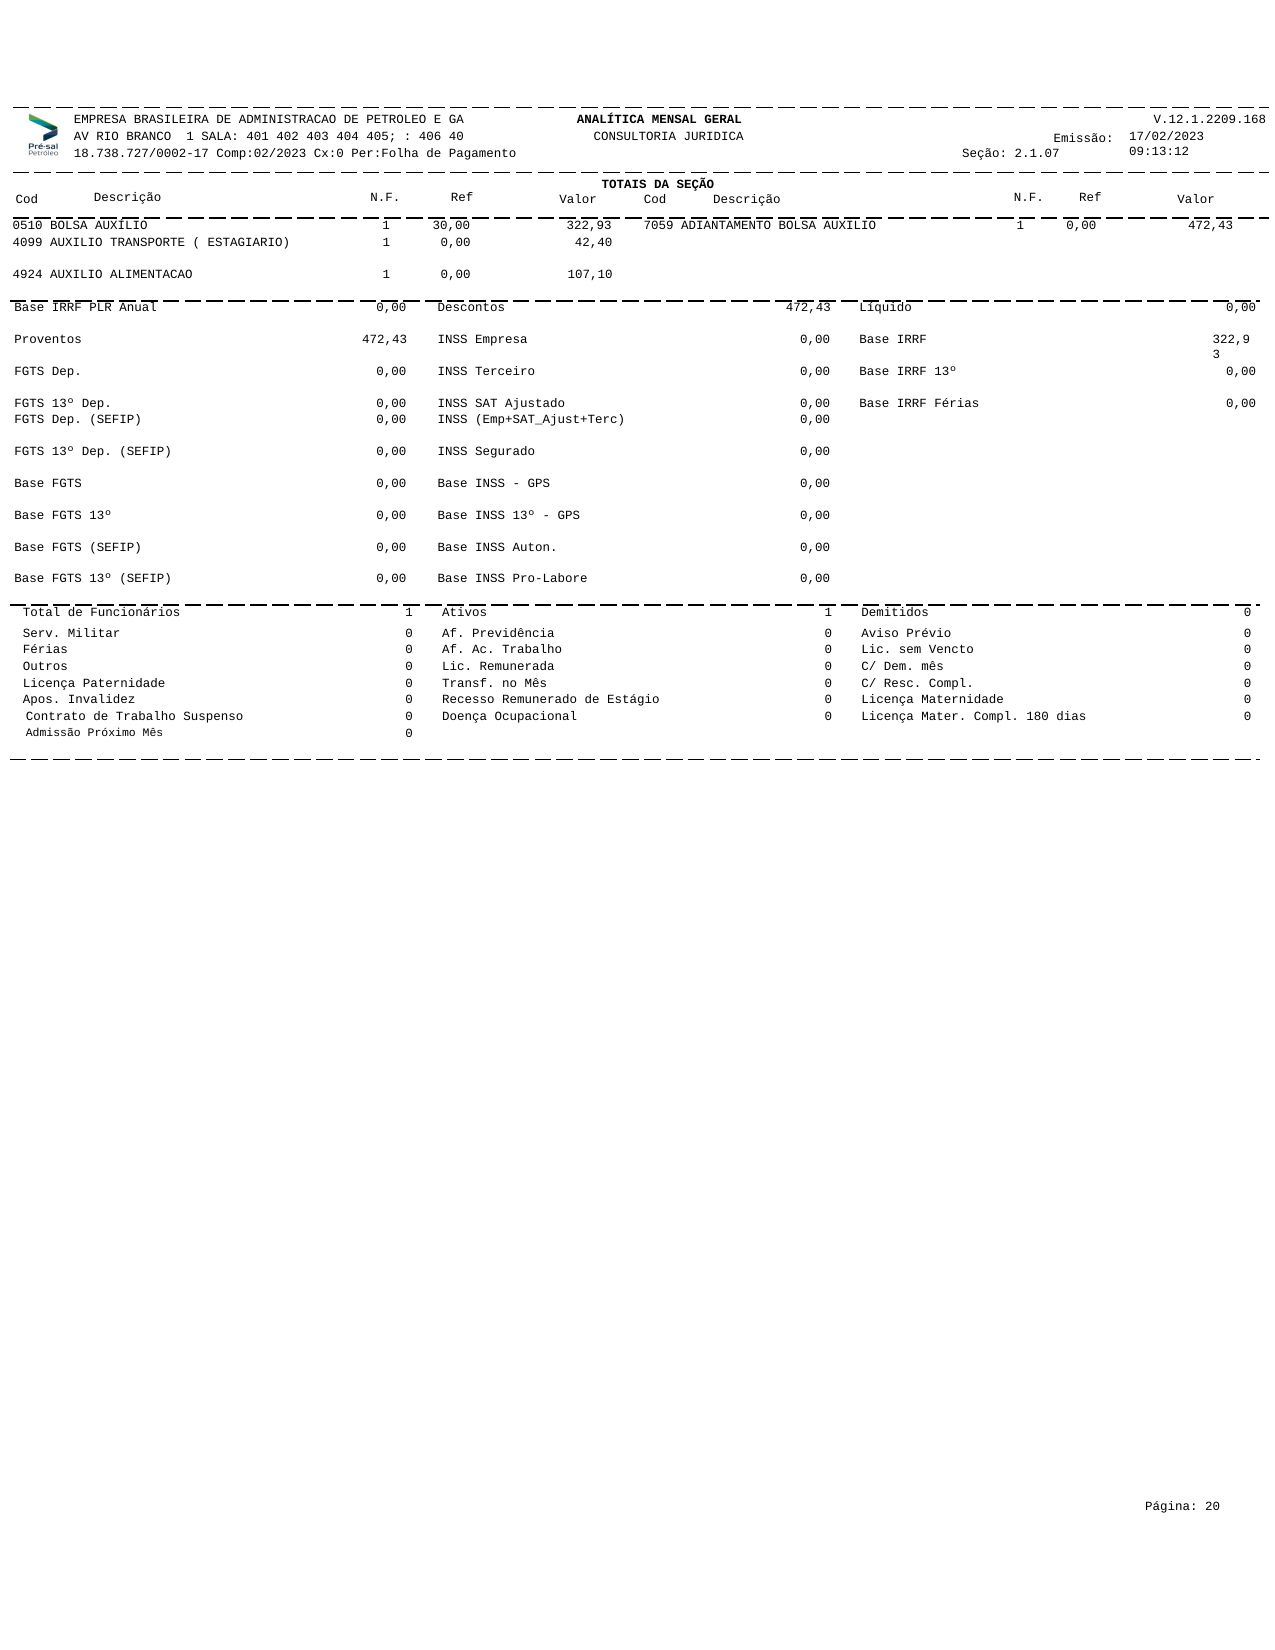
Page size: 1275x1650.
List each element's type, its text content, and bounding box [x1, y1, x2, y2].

table_header [1213, 236, 1259, 268]
table_cell Base INSS Auton. [438, 541, 786, 572]
table_cell 0,00 [362, 397, 437, 413]
table_cell Serv. Militar [10, 627, 362, 643]
table_cell 0,00 [786, 541, 859, 572]
table_cell 0,00 [362, 509, 437, 541]
table_cell 0,00 [362, 300, 437, 333]
table_cell 0 [362, 627, 437, 643]
table_cell 1 [786, 604, 859, 627]
table_cell 0 [362, 694, 437, 710]
table_cell 0,00 [1213, 300, 1259, 333]
table_cell 0,00 [786, 477, 859, 509]
table_cell [1213, 572, 1259, 604]
text 0510 BOLSA AUXÍLIO 1 30,00 322,93 7059 ADIANTAMENTO BOLSA AUXILIO 1 0,00 472,43 [12, 219, 1233, 233]
table_cell [1213, 541, 1259, 572]
table_cell Transf. no Mês [438, 677, 786, 693]
table_cell [1213, 414, 1259, 445]
table_cell 0,00 [786, 445, 859, 477]
table_cell [859, 509, 1212, 541]
table_cell 0,00 [438, 268, 567, 300]
table_cell Apos. Invalidez [10, 694, 362, 710]
table_cell [786, 727, 859, 759]
table_cell Base FGTS (SEFIP) [10, 541, 362, 572]
table_cell Licença Mater. Compl. 180 dias [859, 710, 1212, 727]
table_cell [859, 268, 1212, 300]
table_cell Base IRRF Férias [859, 397, 1212, 413]
table_cell 0,00 [362, 541, 437, 572]
table_cell 0 [1213, 710, 1259, 727]
table_cell 0 [786, 660, 859, 677]
table_cell 1 [362, 268, 437, 300]
table_cell 0,00 [362, 414, 437, 445]
table_header 1 [362, 236, 437, 268]
table_cell [438, 727, 786, 759]
table_cell Base INSS - GPS [438, 477, 786, 509]
table_cell [1213, 445, 1259, 477]
table_cell Base IRRF [859, 333, 1212, 365]
table_cell 0 [362, 710, 437, 727]
table_cell 4924 AUXILIO ALIMENTACAO [10, 268, 362, 300]
table_cell FGTS Dep. [10, 365, 362, 397]
table_cell N.F. Ref [962, 171, 1129, 217]
table_cell 0,00 [1213, 397, 1259, 413]
table_cell C/ Dem. mês [859, 660, 1212, 677]
table_cell Descrição N.F. Ref [74, 171, 559, 217]
table_cell [1213, 509, 1259, 541]
table_cell 472,43 [362, 333, 437, 365]
table_cell [859, 572, 1212, 604]
table_cell 0 [1213, 677, 1259, 693]
table_cell [1213, 268, 1259, 300]
table_cell 0 [362, 727, 437, 759]
table_cell FGTS 13º Dep. (SEFIP) [10, 445, 362, 477]
table_header EMPRESA BRASILEIRA DE ADMINISTRACAO DE PETROLEO E GA AV RIO BRANCO 1 SALA: 401 402 403 404 405; : 406 40 18.738.727/0002-17 Comp:02/2023 Cx:0 Per:Folha de Pagamento [74, 107, 559, 171]
table_header 4099 AUXILIO TRANSPORTE ( ESTAGIARIO) [10, 236, 362, 268]
table_cell 0,00 [786, 414, 859, 445]
table_cell 0,00 [786, 509, 859, 541]
table_cell 472,43 [786, 300, 859, 333]
table_cell [859, 727, 1212, 759]
table_cell Lic. Remunerada [438, 660, 786, 677]
table_cell Base FGTS 13º (SEFIP) [10, 572, 362, 604]
table_cell 0 [1213, 604, 1259, 627]
table_cell [567, 333, 786, 365]
table_cell 0 [786, 710, 859, 727]
table_cell 0,00 [786, 333, 859, 365]
table_cell 0 [786, 677, 859, 693]
table_cell Base IRRF PLR Anual [10, 300, 362, 333]
table_cell Proventos [10, 333, 362, 365]
table_cell [859, 477, 1212, 509]
table_cell Recesso Remunerado de Estágio [438, 694, 786, 710]
table_header V.12.1.2209.168 17/02/2023 09:13:12 [1129, 107, 1269, 171]
table_header Emissão: Seção: 2.1.07 [962, 107, 1129, 171]
table_cell Base INSS 13º - GPS [438, 509, 786, 541]
table_cell Líquido [859, 300, 1212, 333]
table_cell Cod [13, 171, 74, 217]
table_cell 0 [786, 627, 859, 643]
table_header [859, 236, 1212, 268]
table_cell 0 [1213, 644, 1259, 660]
table_cell Contrato de Trabalho Suspenso [10, 710, 362, 727]
table_cell 0 [1213, 627, 1259, 643]
table_cell INSS Terceiro [438, 365, 567, 397]
table_cell [567, 300, 786, 333]
table_header [786, 236, 859, 268]
table_cell [786, 268, 859, 300]
table_cell Base FGTS 13º [10, 509, 362, 541]
table_cell FGTS 13º Dep. [10, 397, 362, 413]
table_cell Aviso Prévio [859, 627, 1212, 643]
table_cell Doença Ocupacional [438, 710, 786, 727]
table_cell C/ Resc. Compl. [859, 677, 1212, 693]
table_cell Af. Ac. Trabalho [438, 644, 786, 660]
table_cell Lic. sem Vencto [859, 644, 1212, 660]
table_cell 0,00 [362, 445, 437, 477]
table_cell Ativos [438, 604, 786, 627]
table_cell [1213, 727, 1259, 759]
table_cell 0 [786, 694, 859, 710]
table_cell 0 [362, 660, 437, 677]
table_cell 0,00 [362, 365, 437, 397]
table_cell 0,00 [1213, 365, 1259, 397]
table_cell 0 [362, 644, 437, 660]
table_cell [859, 445, 1212, 477]
table_cell INSS (Emp+SAT_Ajust+Terc) [438, 414, 786, 445]
table_cell INSS Segurado [438, 445, 786, 477]
table_cell 0,00 [786, 572, 859, 604]
table_cell Licença Maternidade [859, 694, 1212, 710]
table_cell Admissão Próximo Mês [10, 727, 362, 759]
table_cell Outros [10, 660, 362, 677]
table_cell 322,93 [1213, 333, 1259, 365]
table_cell 0,00 [786, 365, 859, 397]
table_cell Base IRRF 13º [859, 365, 1212, 397]
table_cell Licença Paternidade [10, 677, 362, 693]
table_cell Valor [1129, 171, 1269, 217]
table_cell Total de Funcionários [10, 604, 362, 627]
table_header 42,40 [567, 236, 786, 268]
table_cell TOTAIS DA SEÇÃO Valor Cod Descrição [559, 171, 962, 217]
table_cell Af. Previdência [438, 627, 786, 643]
table_header 0,00 [438, 236, 567, 268]
table_cell Férias [10, 644, 362, 660]
table_cell 0 [786, 644, 859, 660]
table_cell INSS SAT Ajustado [438, 397, 786, 413]
table_cell FGTS Dep. (SEFIP) [10, 414, 362, 445]
table_cell 0 [362, 677, 437, 693]
table_header ANALÍTICA MENSAL GERAL CONSULTORIA JURIDICA [559, 107, 962, 171]
table_cell 0,00 [786, 397, 859, 413]
table_cell 0,00 [362, 572, 437, 604]
table_header [13, 107, 74, 171]
table_cell [859, 541, 1212, 572]
table_cell [567, 365, 786, 397]
table_cell Descontos [438, 300, 567, 333]
table_cell Base FGTS [10, 477, 362, 509]
table_cell 107,10 [567, 268, 786, 300]
table_cell [1213, 477, 1259, 509]
table_cell 0 [1213, 660, 1259, 677]
table_cell Demitidos [859, 604, 1212, 627]
table_cell Base INSS Pro-Labore [438, 572, 786, 604]
table_cell 1 [362, 604, 437, 627]
table_cell INSS Empresa [438, 333, 567, 365]
table_cell 0,00 [362, 477, 437, 509]
table_cell 0 [1213, 694, 1259, 710]
table_cell [859, 414, 1212, 445]
